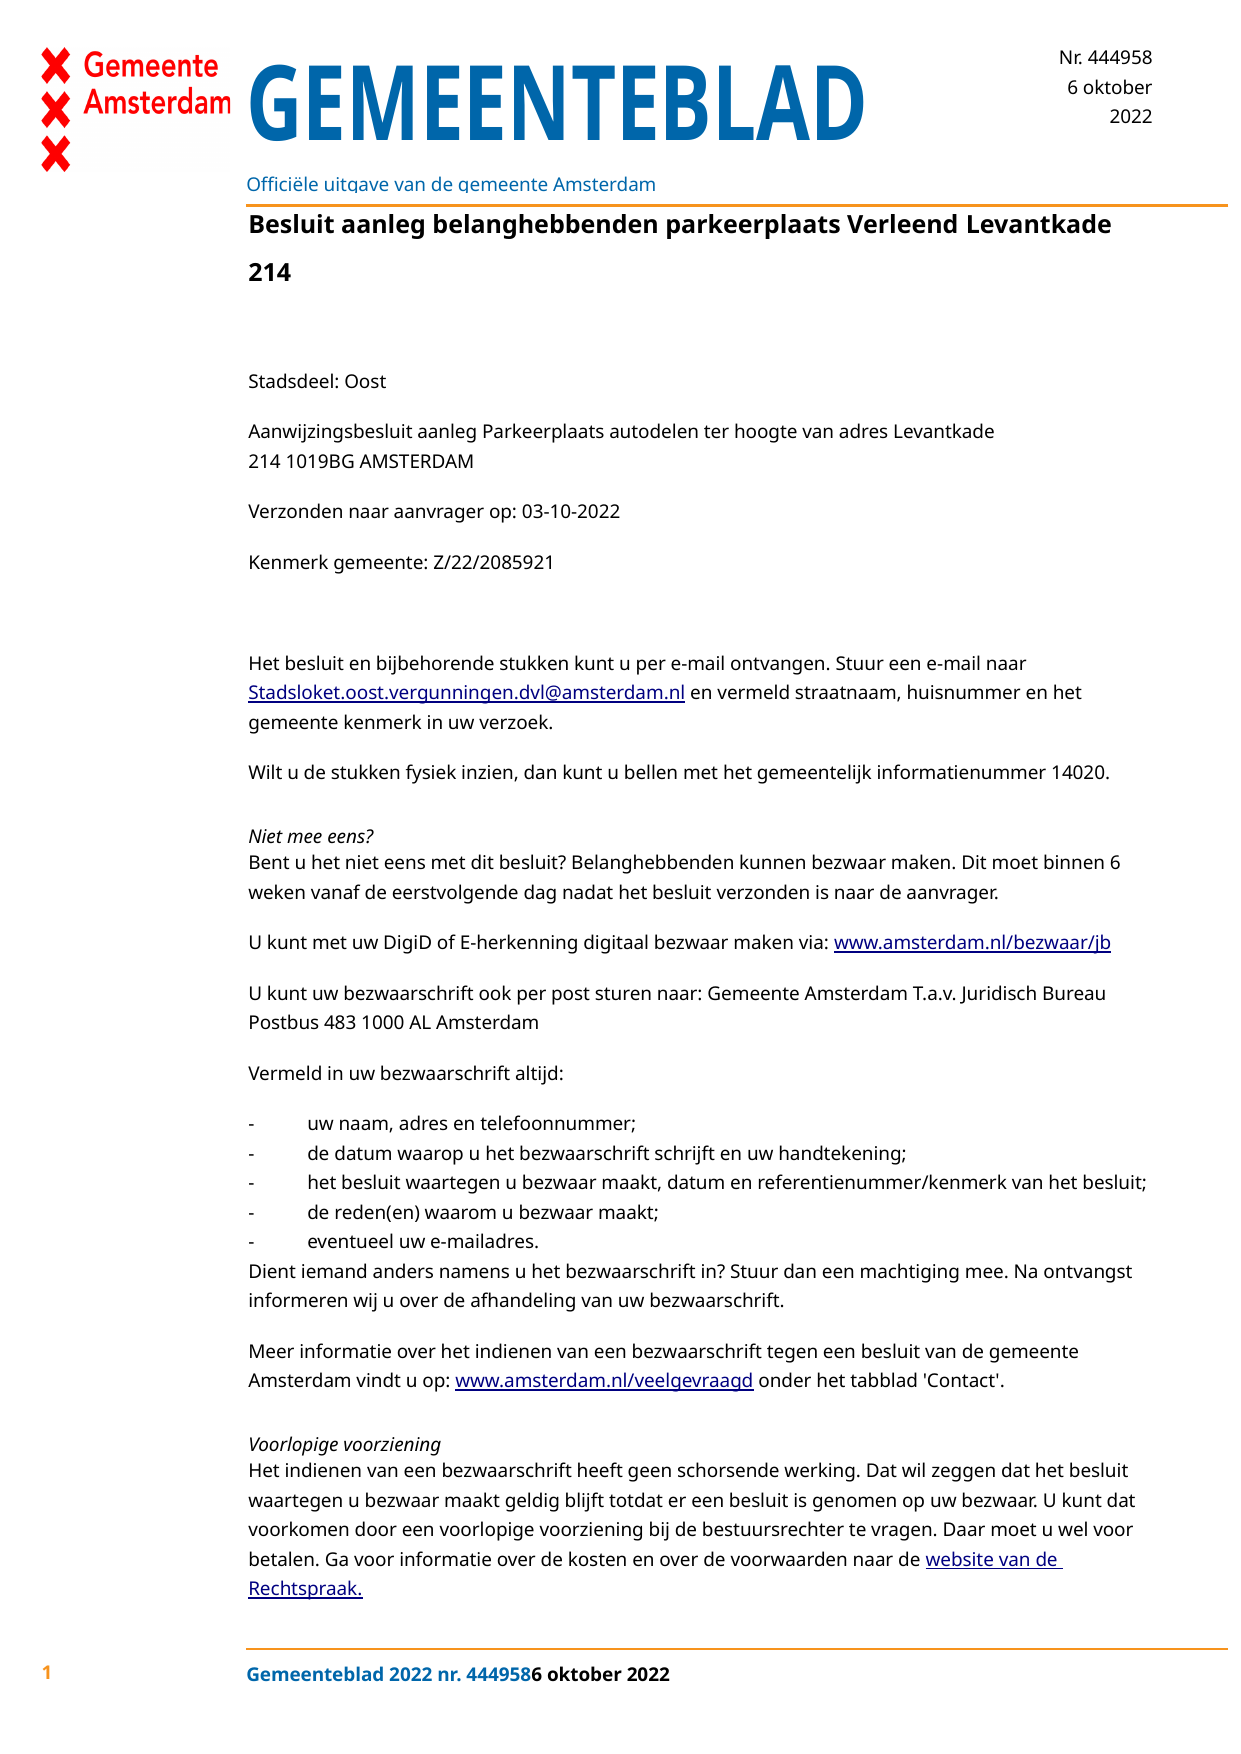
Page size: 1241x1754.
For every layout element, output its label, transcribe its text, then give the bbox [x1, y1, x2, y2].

text Stadsdeel: Oost [248, 368, 1152, 394]
text U kunt met uw DigiD of E-herkenning digitaal bezwaar maken via: www.amsterdam.nl/bezwaar/jb [248, 929, 1152, 955]
list het besluit waartegen u bezwaar maakt, datum en referentienummer/kenmerk van het besluit; [248, 1169, 1152, 1195]
text Het indienen van een bezwaarschrift heeft geen schorsende werking. Dat wil zeggen dat het besluit waartegen u bezwaar maakt geldig blijft totdat er een besluit is genomen op uw bezwaar. U kunt dat voorkomen door een voorlopige voorziening bij de bestuursrechter te vragen. Daar moet u wel voor betalen. Ga voor informatie over de kosten en over de voorwaarden naar de website van de Rechtspraak. [248, 1457, 1152, 1601]
text Bent u het niet eens met dit besluit? Belanghebbenden kunnen bezwaar maken. Dit moet binnen 6 weken vanaf de eerstvolgende dag nadat het besluit verzonden is naar de aanvrager. [248, 849, 1152, 904]
picture [41, 47, 231, 172]
text U kunt uw bezwaarschrift ook per post sturen naar: Gemeente Amsterdam T.a.v. Juridisch Bureau Postbus 483 1000 AL Amsterdam [248, 980, 1152, 1035]
list de reden(en) waarom u bezwaar maakt; [248, 1199, 1152, 1224]
text Het besluit en bijbehorende stukken kunt u per e-mail ontvangen. Stuur een e-mail naar Stadsloket.oost.vergunningen.dvl@amsterdam.nl en vermeld straatnaam, huisnummer en het gemeente kenmerk in uw verzoek. [248, 650, 1152, 735]
text Verzonden naar aanvrager op: 03-10-2022 [248, 499, 1152, 524]
text Besluit aanleg belanghebbenden parkeerplaats Verleend Levantkade 214 [248, 207, 1152, 288]
text Voorlopige voorziening [248, 1432, 1152, 1457]
text Wilt u de stukken fysiek inzien, dan kunt u bellen met het gemeentelijk informatienummer 14020. [248, 759, 1152, 785]
text Kenmerk gemeente: Z/22/2085921 [248, 549, 1152, 575]
list uw naam, adres en telefoonnummer; [248, 1110, 1152, 1136]
text Vermeld in uw bezwaarschrift altijd: [248, 1060, 1152, 1085]
text Niet mee eens? [248, 823, 1152, 849]
text Meer informatie over het indienen van een bezwaarschrift tegen een besluit van de gemeente Amsterdam vindt u op: www.amsterdam.nl/veelgevraagd onder het tabblad 'Contact'. [248, 1338, 1152, 1393]
list eventueel uw e-mailadres. [248, 1228, 1152, 1254]
list de datum waarop u het bezwaarschrift schrijft en uw handtekening; [248, 1140, 1152, 1165]
text Dient iemand anders namens u het bezwaarschrift in? Stuur dan een machtiging mee. Na ontvangst informeren wij u over de afhandeling van uw bezwaarschrift. [248, 1258, 1152, 1313]
text Aanwijzingsbesluit aanleg Parkeerplaats autodelen ter hoogte van adres Levantkade 214 1019BG AMSTERDAM [248, 419, 1152, 474]
